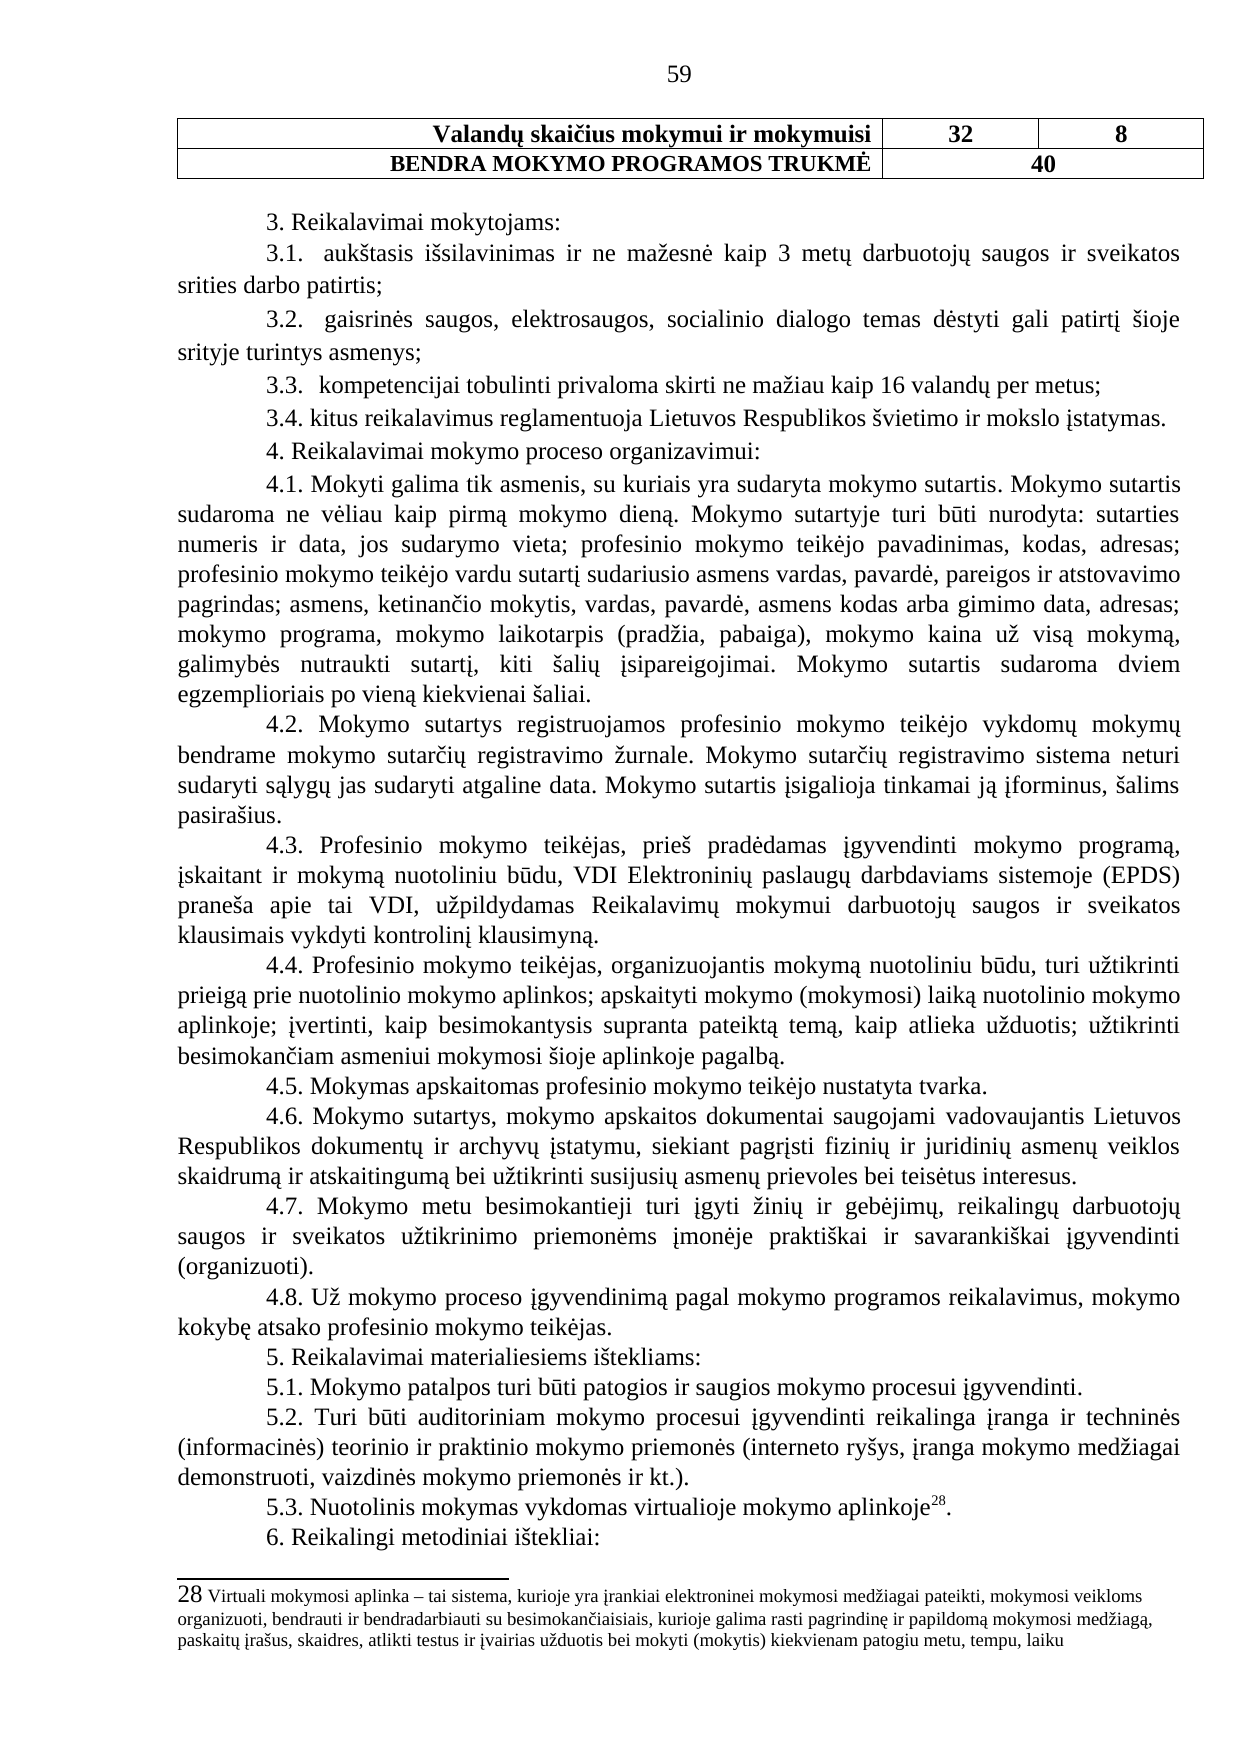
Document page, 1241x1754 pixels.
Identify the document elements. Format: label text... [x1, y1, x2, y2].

text 6. Reikalingi metodiniai ištekliai: [177, 1522, 1181, 1551]
text 4.7. Mokymo metu besimokantieji turi įgyti žinių ir gebėjimų, reikalingų darbuotojų saugos ir sveikatos užtikrinimo priemonėms įmonėje praktiškai ir savarankiškai įgyvendinti (organizuoti). [177, 1191, 1181, 1280]
text 5. Reikalavimai materialiesiems ištekliams: [177, 1342, 1181, 1371]
text 4.1. Mokyti galima tik asmenis, su kuriais yra sudaryta mokymo sutartis. Mokymo sutartis sudaroma ne vėliau kaip pirmą mokymo dieną. Mokymo sutartyje turi būti nurodyta: sutarties numeris ir data, jos sudarymo vieta; profesinio mokymo teikėjo pavadinimas, kodas, adresas; profesinio mokymo teikėjo vardu sutartį sudariusio asmens vardas, pavardė, pareigos ir atstovavimo pagrindas; asmens, ketinančio mokytis, vardas, pavardė, asmens kodas arba gimimo data, adresas; mokymo programa, mokymo laikotarpis (pradžia, pabaiga), mokymo kaina už visą mokymą, galimybės nutraukti sutartį, kiti šalių įsipareigojimai. Mokymo sutartis sudaroma dviem egzemplioriais po vieną kiekvienai šaliai. [177, 469, 1181, 708]
text 4.4. Profesinio mokymo teikėjas, organizuojantis mokymą nuotoliniu būdu, turi užtikrinti prieigą prie nuotolinio mokymo aplinkos; apskaityti mokymo (mokymosi) laiką nuotolinio mokymo aplinkoje; įvertinti, kaip besimokantysis supranta pateiktą temą, kaip atlieka užduotis; užtikrinti besimokančiam asmeniui mokymosi šioje aplinkoje pagalbą. [177, 950, 1181, 1069]
text 4. Reikalavimai mokymo proceso organizavimui: [177, 436, 1181, 464]
table_cell 8 [1039, 119, 1203, 148]
table_cell 32 [883, 119, 1038, 148]
text 5.2. Turi būti auditoriniam mokymo procesui įgyvendinti reikalinga įranga ir techninės (informacinės) teorinio ir praktinio mokymo priemonės (interneto ryšys, įranga mokymo medžiagai demonstruoti, vaizdinės mokymo priemonės ir kt.). [177, 1402, 1181, 1491]
text Virtuali mokymosi aplinka – tai sistema, kurioje yra įrankiai elektroninei mokymosi medžiagai pateikti, mokymosi veikloms organizuoti, bendrauti ir bendradarbiauti su besimokančiaisiais, kurioje galima rasti pagrindinę ir papildomą mokymosi medžiagą, paskaitų įrašus, skaidres, atlikti testus ir įvairias užduotis bei mokyti (mokytis) kiekvienam patogiu metu, tempu, laiku [177, 1579, 1181, 1651]
text 3.4. kitus reikalavimus reglamentuoja Lietuvos Respublikos švietimo ir mokslo įstatymas. [177, 403, 1181, 431]
text 3.1. aukštasis išsilavinimas ir ne mažesnė kaip 3 metų darbuotojų saugos ir sveikatos srities darbo patirtis; [177, 238, 1181, 299]
text 3.2. gaisrinės saugos, elektrosaugos, socialinio dialogo temas dėstyti gali patirtį šioje srityje turintys asmenys; [177, 304, 1181, 365]
text 5.1. Mokymo patalpos turi būti patogios ir saugios mokymo procesui įgyvendinti. [177, 1372, 1181, 1401]
text 4.5. Mokymas apskaitomas profesinio mokymo teikėjo nustatyta tvarka. [177, 1071, 1181, 1099]
text 4.3. Profesinio mokymo teikėjas, prieš pradėdamas įgyvendinti mokymo programą, įskaitant ir mokymą nuotoliniu būdu, VDI Elektroninių paslaugų darbdaviams sistemoje (EPDS) praneša apie tai VDI, užpildydamas Reikalavimų mokymui darbuotojų saugos ir sveikatos klausimais vykdyti kontrolinį klausimyną. [177, 830, 1181, 949]
text 3.3. kompetencijai tobulinti privaloma skirti ne mažiau kaip 16 valandų per metus; [177, 370, 1181, 398]
text 3. Reikalavimai mokytojams: [177, 207, 1181, 236]
table_cell Valandų skaičius mokymui ir mokymuisi [178, 119, 882, 148]
text 4.8. Už mokymo proceso įgyvendinimą pagal mokymo programos reikalavimus, mokymo kokybę atsako profesinio mokymo teikėjas. [177, 1282, 1181, 1340]
table_cell 40 [883, 149, 1203, 178]
table_cell BENDRA MOKYMO PROGRAMOS TRUKMĖ [178, 149, 882, 178]
text 4.6. Mokymo sutartys, mokymo apskaitos dokumentai saugojami vadovaujantis Lietuvos Respublikos dokumentų ir archyvų įstatymu, siekiant pagrįsti fizinių ir juridinių asmenų veiklos skaidrumą ir atskaitingumą bei užtikrinti susijusių asmenų prievoles bei teisėtus interesus. [177, 1101, 1181, 1190]
text 5.3. Nuotolinis mokymas vykdomas virtualioje mokymo aplinkoje. [177, 1492, 1181, 1521]
text 4.2. Mokymo sutartys registruojamos profesinio mokymo teikėjo vykdomų mokymų bendrame mokymo sutarčių registravimo žurnale. Mokymo sutarčių registravimo sistema neturi sudaryti sąlygų jas sudaryti atgaline data. Mokymo sutartis įsigalioja tinkamai ją įforminus, šalims pasirašius. [177, 709, 1181, 829]
